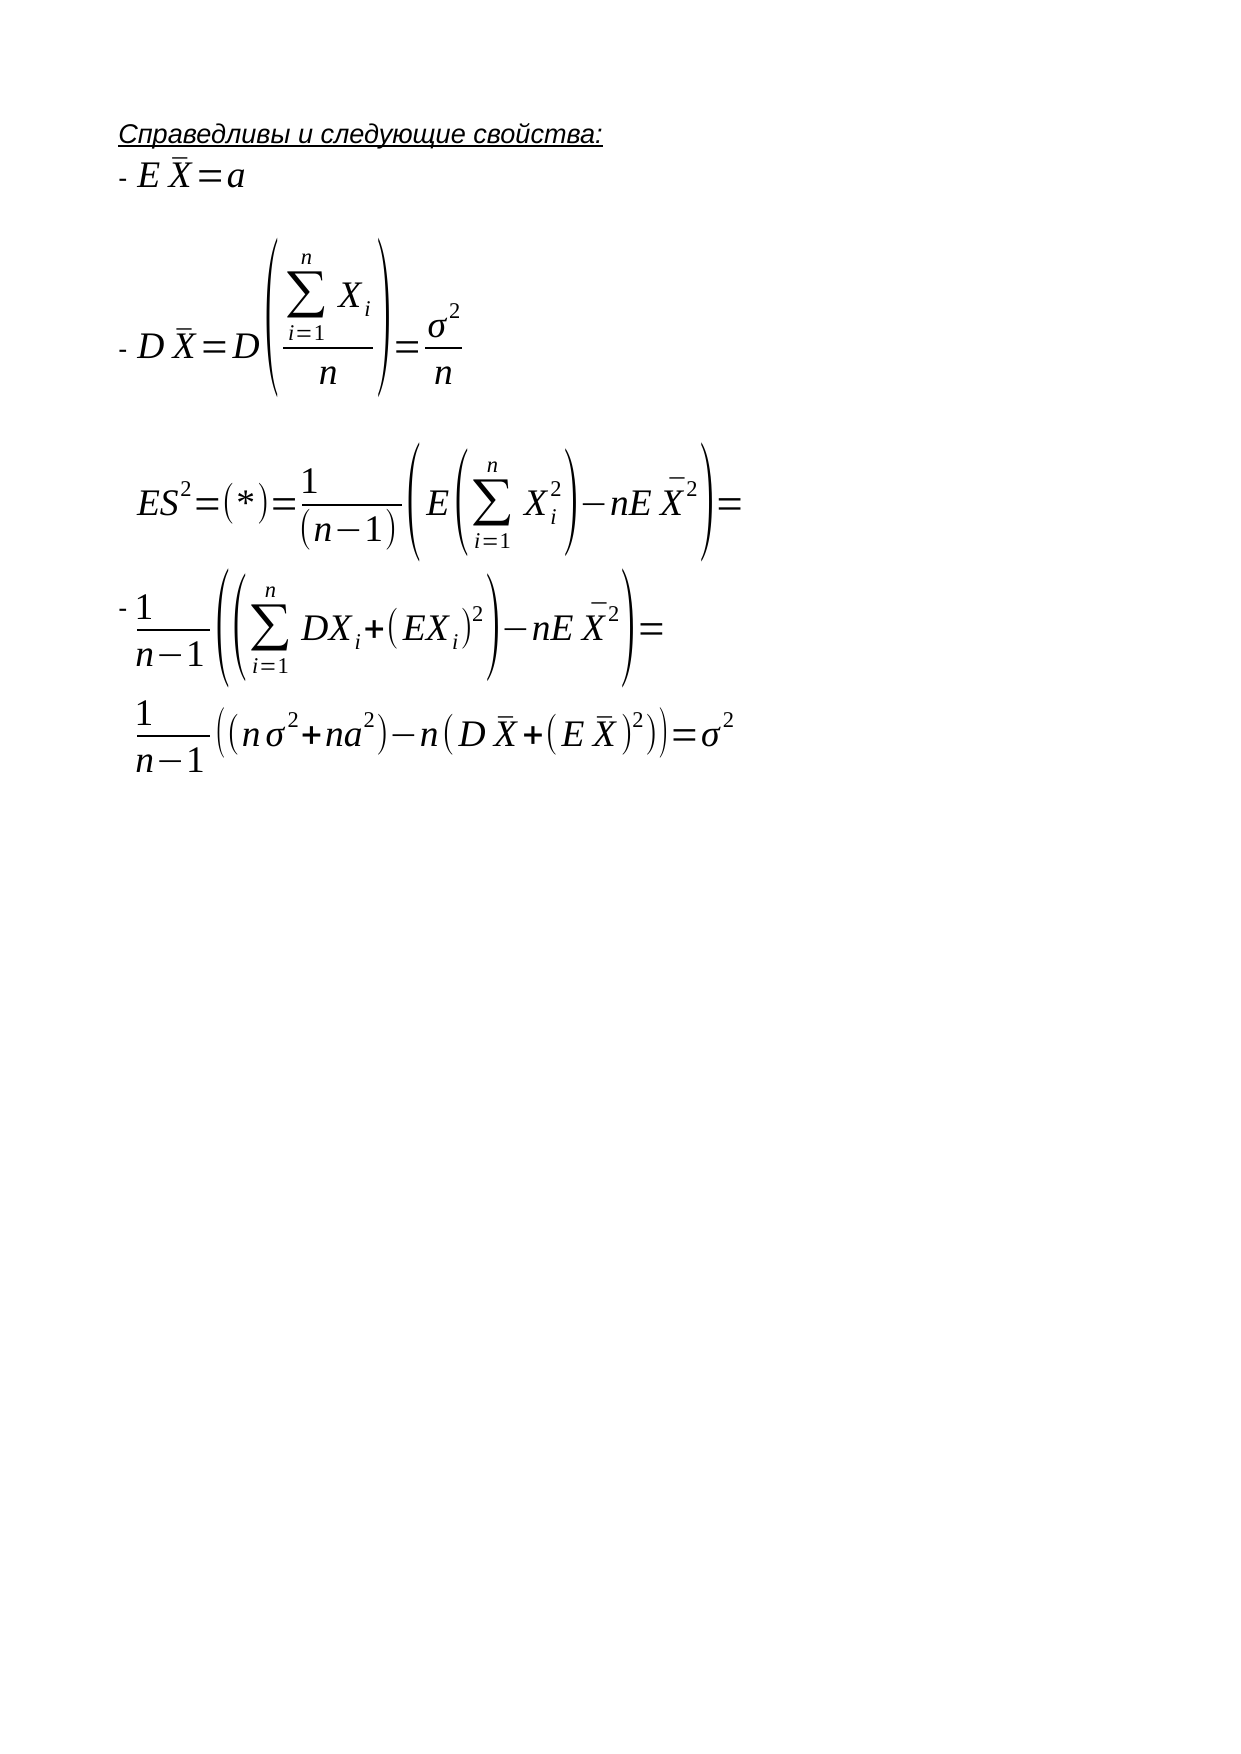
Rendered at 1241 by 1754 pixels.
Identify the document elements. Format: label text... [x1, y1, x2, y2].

text - [118, 154, 1122, 196]
text Справедливы и следующие свойства: [118, 118, 1122, 149]
text - [118, 236, 1122, 400]
text - [118, 441, 1122, 780]
